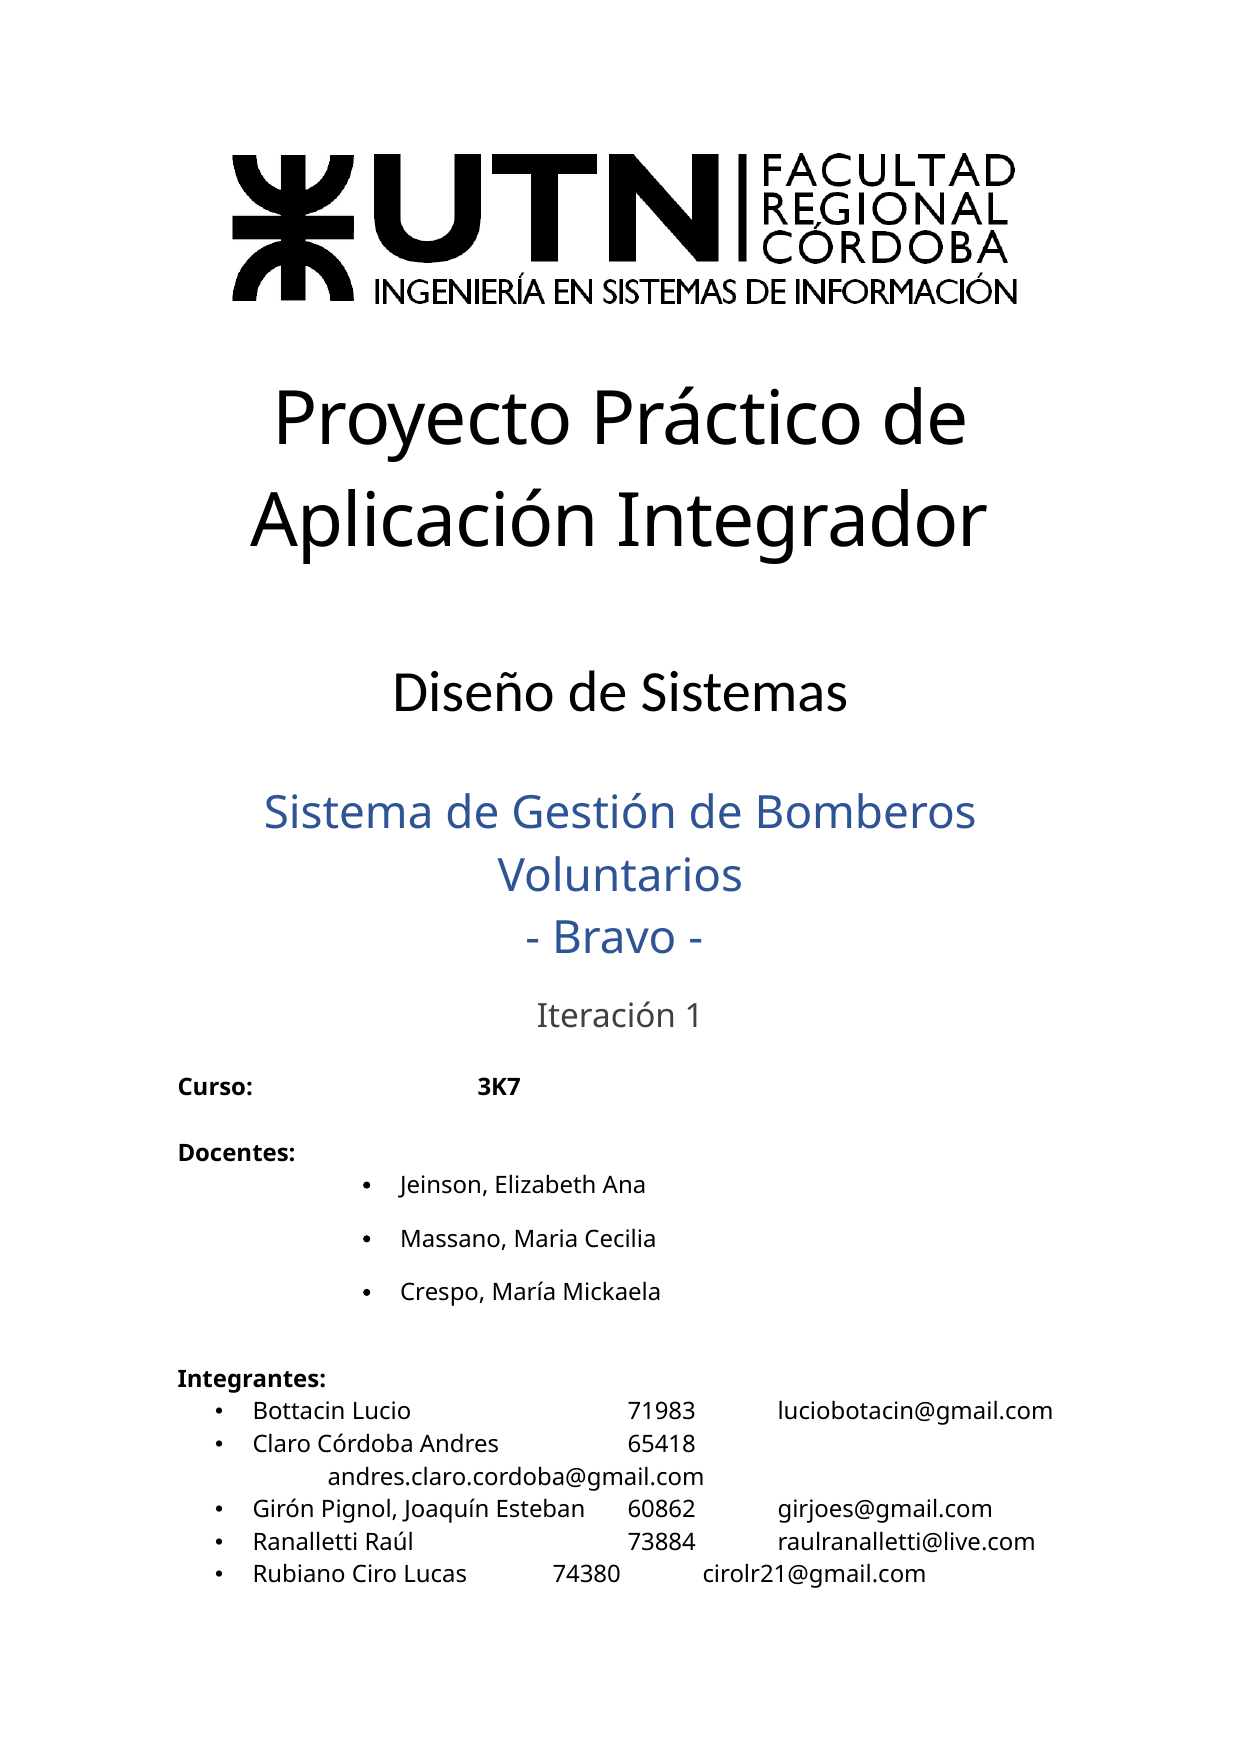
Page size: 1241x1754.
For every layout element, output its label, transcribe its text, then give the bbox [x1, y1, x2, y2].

list Claro Córdoba Andres 65418 andres.claro.cordoba@gmail.com [215, 1427, 1063, 1492]
text Curso: 3K7 [177, 1070, 1063, 1103]
list Crespo, María Mickaela [362, 1275, 1063, 1308]
list Jeinson, Elizabeth Ana [362, 1168, 1063, 1201]
list Massano, Maria Cecilia [362, 1222, 1063, 1254]
text Docentes: [177, 1135, 1063, 1168]
list Rubiano Ciro Lucas 74380 cirolr21@gmail.com [215, 1557, 1063, 1590]
text Diseño de Sistemas [177, 655, 1063, 726]
list Ranalletti Raúl 73884 raulranalletti@live.com [215, 1524, 1063, 1557]
list Bottacin Lucio 71983 luciobotacin@gmail.com [215, 1394, 1063, 1427]
picture [221, 147, 1019, 307]
title Proyecto Práctico de Aplicación Integrador [177, 364, 1063, 569]
subtitle Iteración 1 [177, 992, 1063, 1037]
text Integrantes: [177, 1361, 1063, 1394]
subtitle Sistema de Gestión de Bomberos Voluntarios - Bravo - [177, 780, 1063, 967]
list Girón Pignol, Joaquín Esteban 60862 girjoes@gmail.com [215, 1492, 1063, 1524]
